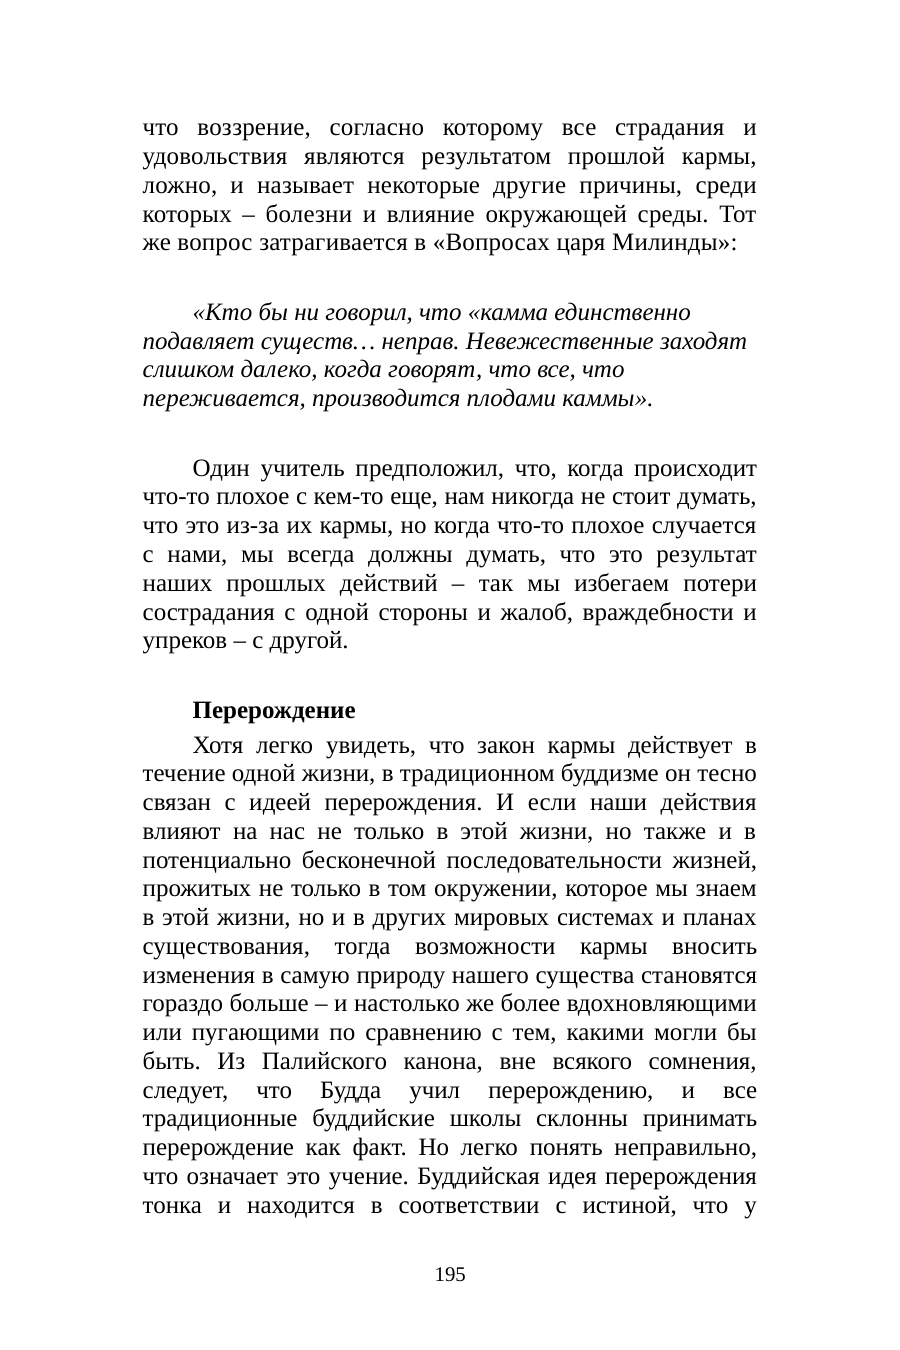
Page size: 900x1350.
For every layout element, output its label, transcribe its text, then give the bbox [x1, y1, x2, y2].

subtitle Перерождение [142, 695, 757, 724]
text «Кто бы ни говорил, что «камма единственно подавляет существ… неправ. Невежественные заходят слишком далеко, когда говорят, что все, что переживается, производится плодами каммы». [142, 297, 757, 412]
text Хотя легко увидеть, что закон кармы действует в течение одной жизни, в традиционном буддизме он тесно связан с идеей перерождения. И если наши действия влияют на нас не только в этой жизни, но также и в потенциально бесконечной последовательности жизней, прожитых не только в том окружении, которое мы знаем в этой жизни, но и в других мировых системах и планах существования, тогда возможности кармы вносить изменения в самую природу нашего существа становятся гораздо больше – и настолько же более вдохновляющими или пугающими по сравнению с тем, какими могли бы быть. Из Палийского канона, вне всякого сомнения, следует, что Будда учил перерождению, и все традиционные буддийские школы склонны принимать перерождение как факт. Но легко понять неправильно, что означает это учение. Буддийская идея перерождения тонка и находится в соответствии с истиной, что у [142, 730, 757, 1218]
text что воззрение, согласно которому все страдания и удовольствия являются результатом прошлой кармы, ложно, и называет некоторые другие причины, среди которых – болезни и влияние окружающей среды. Тот же вопрос затрагивается в «Вопросах царя Милинды»: [142, 112, 757, 256]
text Один учитель предположил, что, когда происходит что-то плохое с кем-то еще, нам никогда не стоит думать, что это из-за их кармы, но когда что-то плохое случается с нами, мы всегда должны думать, что это результат наших прошлых действий – так мы избегаем потери сострадания с одной стороны и жалоб, враждебности и упреков – с другой. [142, 453, 757, 654]
